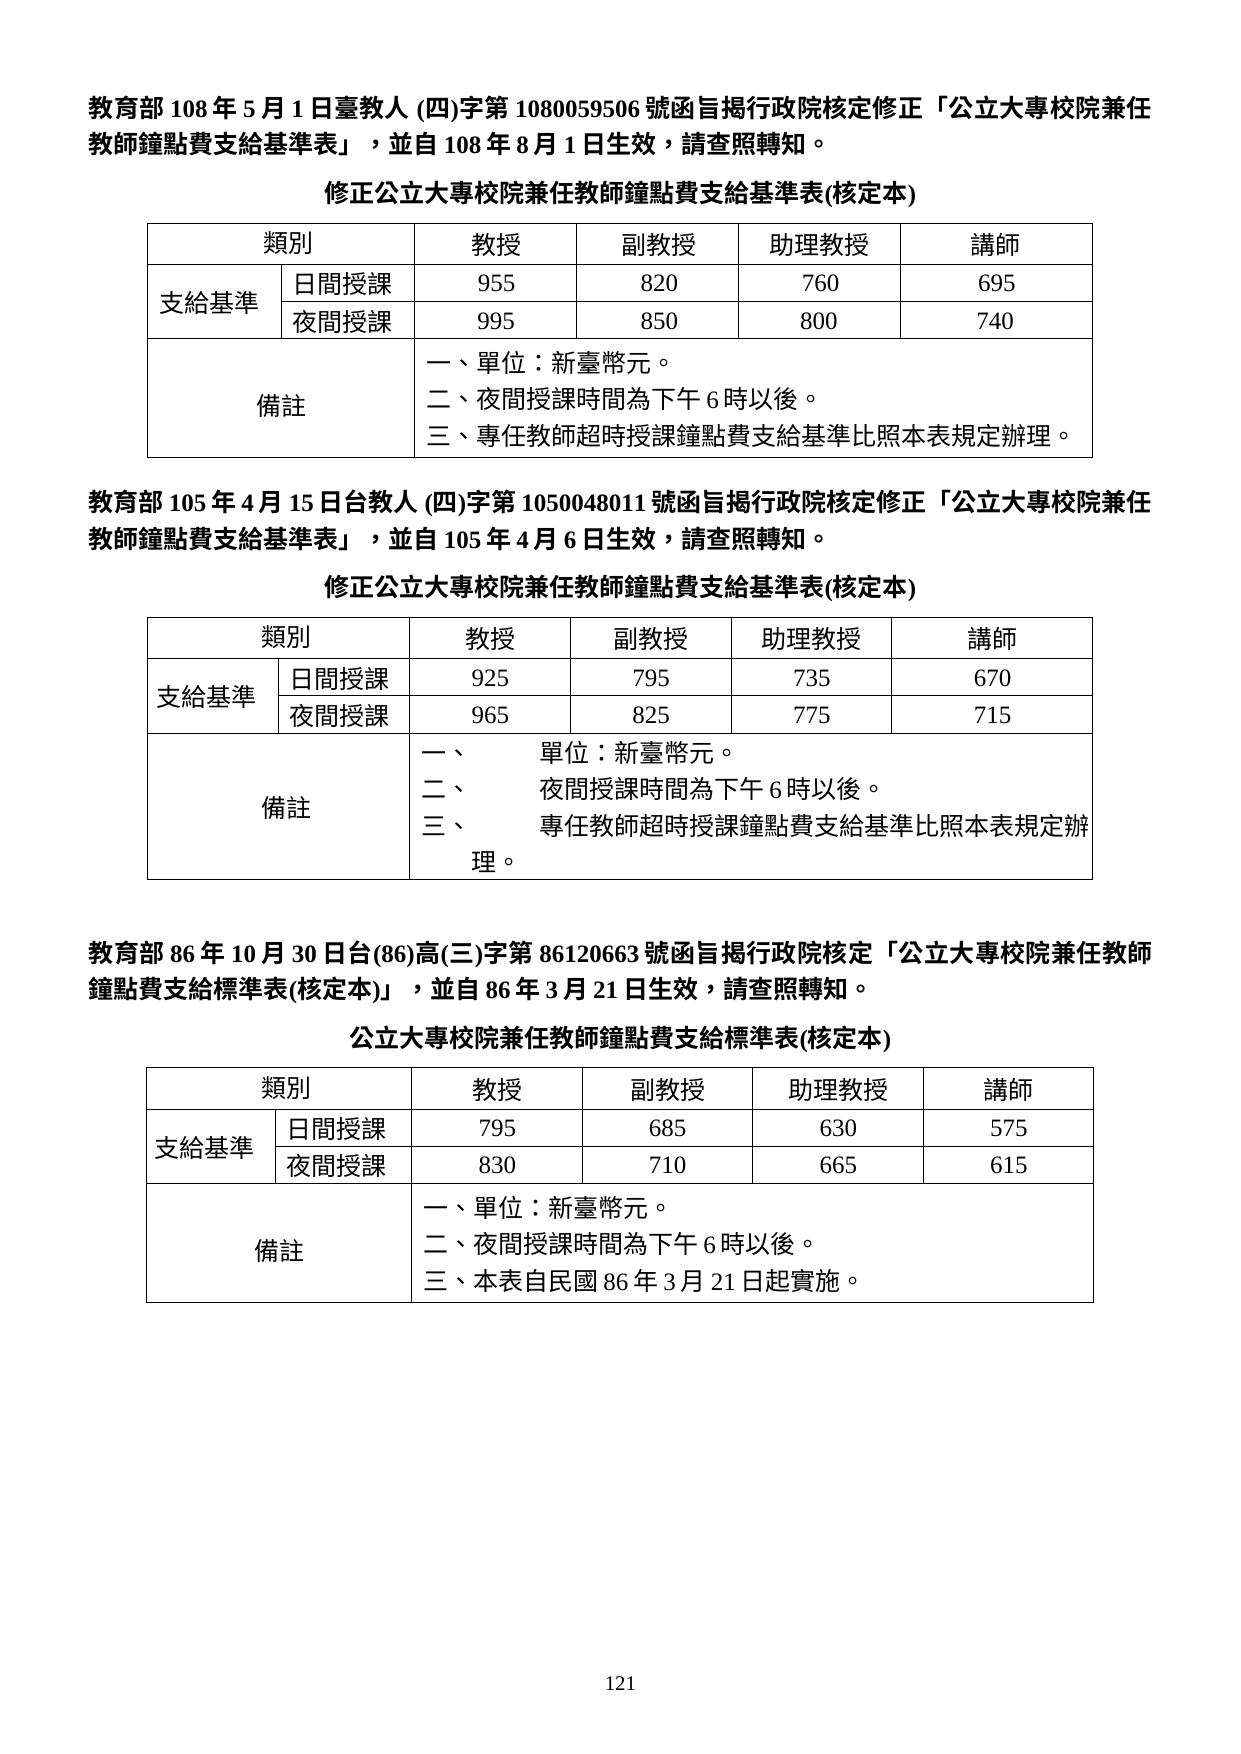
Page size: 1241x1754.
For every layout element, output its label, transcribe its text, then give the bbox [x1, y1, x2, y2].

table_cell 760 [739, 265, 900, 301]
table_cell 735 [732, 659, 891, 695]
table_cell 695 [901, 265, 1092, 301]
table_cell 支給基準 [148, 659, 278, 733]
text 教育部105年4月15日台教人 (四)字第1050048011號函旨揭行政院核定修正「公立大專校院兼任教師鐘點費支給基準表」，並自105年4月6日生效，請查照轉知。 [89, 483, 1153, 555]
table_cell 一、單位：新臺幣元。 二、夜間授課時間為下午6時以後。 三、本表自民國86年3月21日起實施。 [412, 1184, 1093, 1302]
table_header 講師 [924, 1068, 1093, 1108]
table_cell 665 [753, 1147, 923, 1183]
table_header 類別 [147, 1068, 411, 1108]
table_cell 795 [571, 659, 731, 695]
table_header 助理教授 [739, 224, 900, 264]
table_cell 850 [577, 302, 738, 338]
table_cell 715 [892, 696, 1092, 733]
table_cell 795 [412, 1110, 582, 1146]
text 教育部86年10月30日台(86)高(三)字第86120663號函旨揭行政院核定「公立大專校院兼任教師鐘點費支給標準表(核定本)」，並自86年3月21日生效，請查照轉知。 [89, 933, 1153, 1006]
text 公立大專校院兼任教師鐘點費支給標準表(核定本) [89, 1018, 1152, 1055]
table_header 類別 [148, 224, 414, 264]
table_cell 單位：新臺幣元。 夜間授課時間為下午6時以後。 專任教師超時授課鐘點費支給基準比照本表規定辦理。 [410, 734, 1092, 879]
table_cell 820 [577, 265, 738, 301]
table_header 助理教授 [732, 618, 891, 658]
text 教育部108年5月1日臺教人 (四)字第1080059506號函旨揭行政院核定修正「公立大專校院兼任教師鐘點費支給基準表」，並自108年8月1日生效，請查照轉知。 [89, 89, 1153, 161]
text 修正公立大專校院兼任教師鐘點費支給基準表(核定本) [89, 568, 1152, 604]
table_cell 830 [412, 1147, 582, 1183]
table_cell 夜間授課 [279, 696, 409, 733]
table_cell 740 [901, 302, 1092, 338]
table_cell 支給基準 [148, 265, 281, 338]
table_cell 685 [583, 1110, 752, 1146]
table_cell 630 [753, 1110, 923, 1146]
table_cell 備註 [148, 734, 409, 879]
table_cell 夜間授課 [282, 302, 414, 338]
table_header 教授 [415, 224, 576, 264]
table_cell 615 [924, 1147, 1093, 1183]
table_header 類別 [148, 618, 409, 658]
table_cell 支給基準 [147, 1110, 275, 1183]
table_cell 955 [415, 265, 576, 301]
table_cell 670 [892, 659, 1092, 695]
table_cell 965 [410, 696, 570, 733]
table_cell 夜間授課 [276, 1147, 411, 1183]
table_cell 710 [583, 1147, 752, 1183]
table_cell 575 [924, 1110, 1093, 1146]
table_cell 日間授課 [279, 659, 409, 695]
table_cell 一、單位：新臺幣元。 二、夜間授課時間為下午6時以後。 三、專任教師超時授課鐘點費支給基準比照本表規定辦理。 [415, 339, 1092, 457]
table_header 助理教授 [753, 1068, 923, 1108]
table_header 教授 [410, 618, 570, 658]
table_cell 925 [410, 659, 570, 695]
table_header 副教授 [571, 618, 731, 658]
table_header 講師 [901, 224, 1092, 264]
table_header 講師 [892, 618, 1092, 658]
table_header 副教授 [583, 1068, 752, 1108]
table_header 副教授 [577, 224, 738, 264]
table_cell 800 [739, 302, 900, 338]
table_cell 995 [415, 302, 576, 338]
table_header 教授 [412, 1068, 582, 1108]
text 修正公立大專校院兼任教師鐘點費支給基準表(核定本) [89, 174, 1152, 210]
table_cell 825 [571, 696, 731, 733]
table_cell 備註 [147, 1184, 411, 1302]
table_cell 775 [732, 696, 891, 733]
table_cell 備註 [148, 339, 414, 457]
table_cell 日間授課 [276, 1110, 411, 1146]
table_cell 日間授課 [282, 265, 414, 301]
